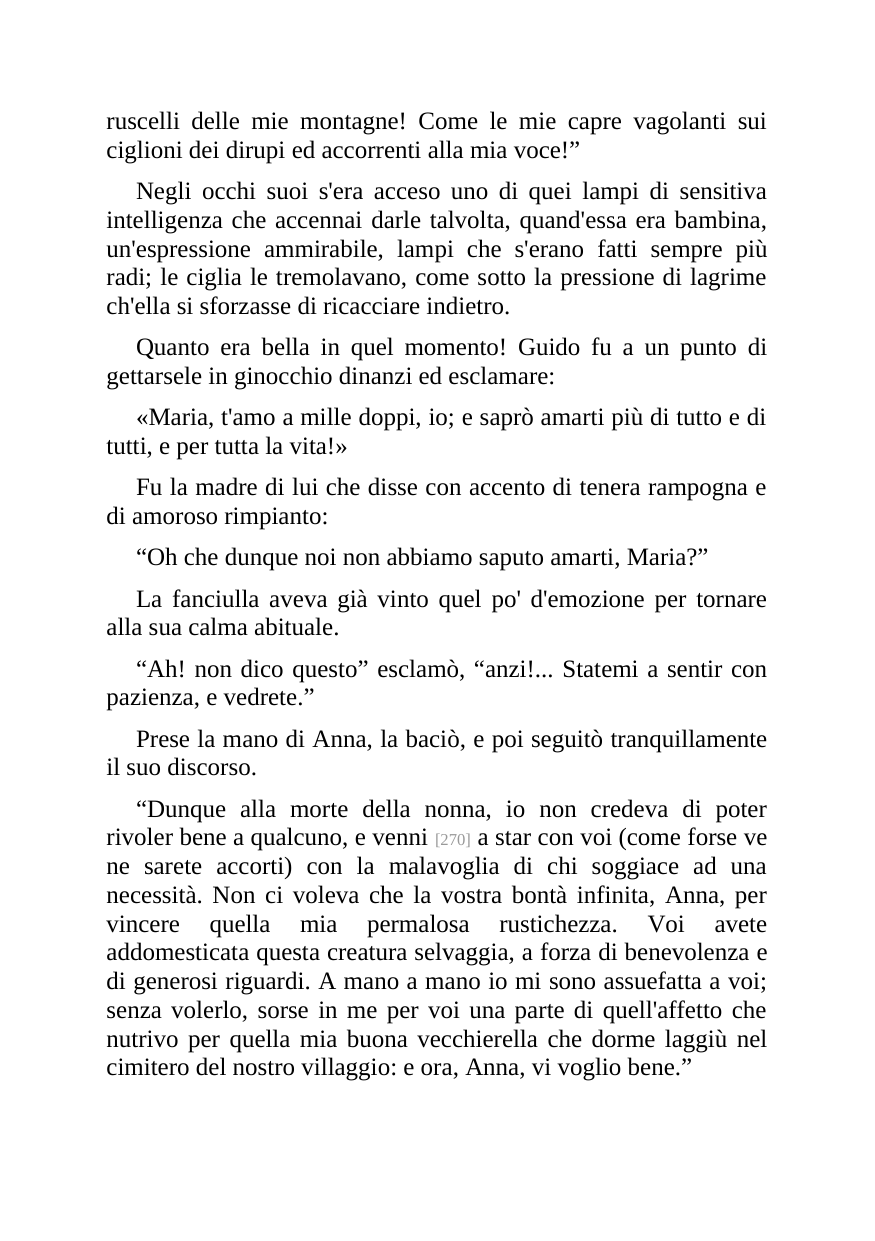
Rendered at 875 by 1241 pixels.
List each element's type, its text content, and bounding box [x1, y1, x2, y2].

text “Ah! non dico questo” esclamò, “anzi!... Statemi a sentir con pazienza, e vedrete.” [106, 654, 768, 711]
text La fanciulla aveva già vinto quel po' d'emozione per tornare alla sua calma abituale. [106, 584, 768, 641]
text Fu la madre di lui che disse con accento di tenera rampogna e di amoroso rimpianto: [106, 472, 768, 530]
text Negli occhi suoi s'era acceso uno di quei lampi di sensitiva intelligenza che accennai darle talvolta, quand'essa era bambina, un'espressione ammirabile, lampi che s'erano fatti sempre più radi; le ciglia le tremolavano, come sotto la pressione di lagrime ch'ella si sforzasse di ricacciare indietro. [106, 176, 768, 320]
text “Dunque alla morte della nonna, io non credeva di poter rivoler bene a qualcuno, e venni [270] a star con voi (come forse ve ne sarete accorti) con la malavoglia di chi soggiace ad una necessità. Non ci voleva che la vostra bontà infinita, Anna, per vincere quella mia permalosa rustichezza. Voi avete addomesticata questa creatura selvaggia, a forza di benevolenza e di generosi riguardi. A mano a mano io mi sono assuefatta a voi; senza volerlo, sorse in me per voi una parte di quell'affetto che nutrivo per quella mia buona vecchierella che dorme laggiù nel cimitero del nostro villaggio: e ora, Anna, vi voglio bene.” [106, 794, 768, 1081]
text ruscelli delle mie montagne! Come le mie capre vagolanti sui ciglioni dei dirupi ed accorrenti alla mia voce!” [106, 106, 768, 164]
text Prese la mano di Anna, la baciò, e poi seguitò tranquillamente il suo discorso. [106, 724, 768, 781]
text «Maria, t'amo a mille doppi, io; e saprò amarti più di tutto e di tutti, e per tutta la vita!» [106, 402, 768, 460]
text “Oh che dunque noi non abbiamo saputo amarti, Maria?” [106, 542, 768, 571]
text Quanto era bella in quel momento! Guido fu a un punto di gettarsele in ginocchio dinanzi ed esclamare: [106, 332, 768, 390]
